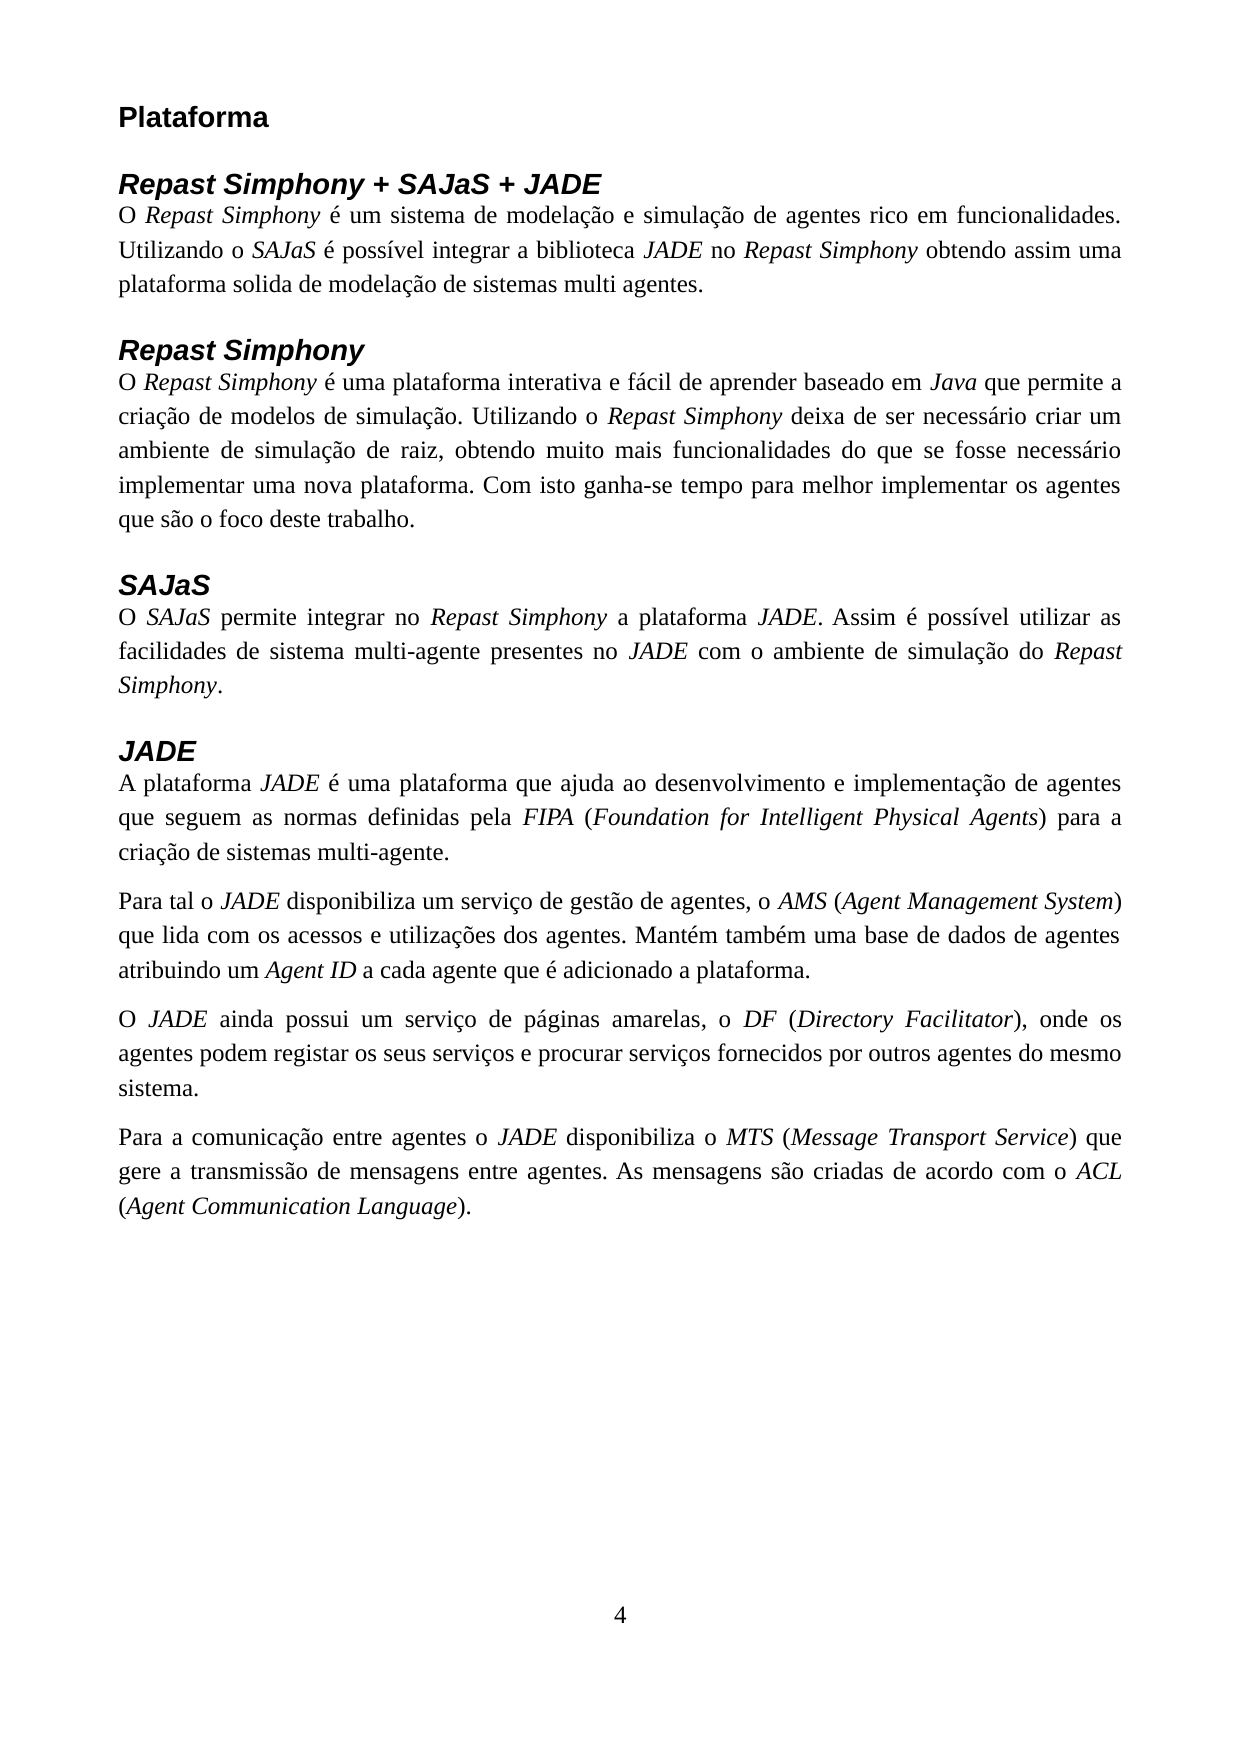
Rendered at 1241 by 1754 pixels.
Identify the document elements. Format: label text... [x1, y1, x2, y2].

text A plataforma JADE é uma plataforma que ajuda ao desenvolvimento e implementação de agentes que seguem as normas definidas pela FIPA (Foundation for Intelligent Physical Agents) para a criação de sistemas multi-agente. [118, 768, 1122, 866]
subtitle Repast Simphony [118, 333, 1122, 367]
subtitle Repast Simphony + SAJaS + JADE [118, 167, 1122, 200]
subtitle SAJaS [118, 568, 1122, 602]
text O Repast Simphony é uma plataforma interativa e fácil de aprender baseado em Java que permite a criação de modelos de simulação. Utilizando o Repast Simphony deixa de ser necessário criar um ambiente de simulação de raiz, obtendo muito mais funcionalidades do que se fosse necessário implementar uma nova plataforma. Com isto ganha-se tempo para melhor implementar os agentes que são o foco deste trabalho. [118, 367, 1122, 533]
text O JADE ainda possui um serviço de páginas amarelas, o DF (Directory Facilitator), onde os agentes podem registar os seus serviços e procurar serviços fornecidos por outros agentes do mesmo sistema. [118, 1004, 1122, 1102]
subtitle JADE [118, 734, 1122, 768]
text O SAJaS permite integrar no Repast Simphony a plataforma JADE. Assim é possível utilizar as facilidades de sistema multi-agente presentes no JADE com o ambiente de simulação do Repast Simphony. [118, 602, 1122, 699]
text O Repast Simphony é um sistema de modelação e simulação de agentes rico em funcionalidades. Utilizando o SAJaS é possível integrar a biblioteca JADE no Repast Simphony obtendo assim uma plataforma solida de modelação de sistemas multi agentes. [118, 200, 1122, 298]
text Para tal o JADE disponibiliza um serviço de gestão de agentes, o AMS (Agent Management System) que lida com os acessos e utilizações dos agentes. Mantém também uma base de dados de agentes atribuindo um Agent ID a cada agente que é adicionado a plataforma. [118, 886, 1122, 983]
subtitle Plataforma [118, 100, 1122, 133]
text Para a comunicação entre agentes o JADE disponibiliza o MTS (Message Transport Service) que gere a transmissão de mensagens entre agentes. As mensagens são criadas de acordo com o ACL (Agent Communication Language). [118, 1122, 1122, 1219]
